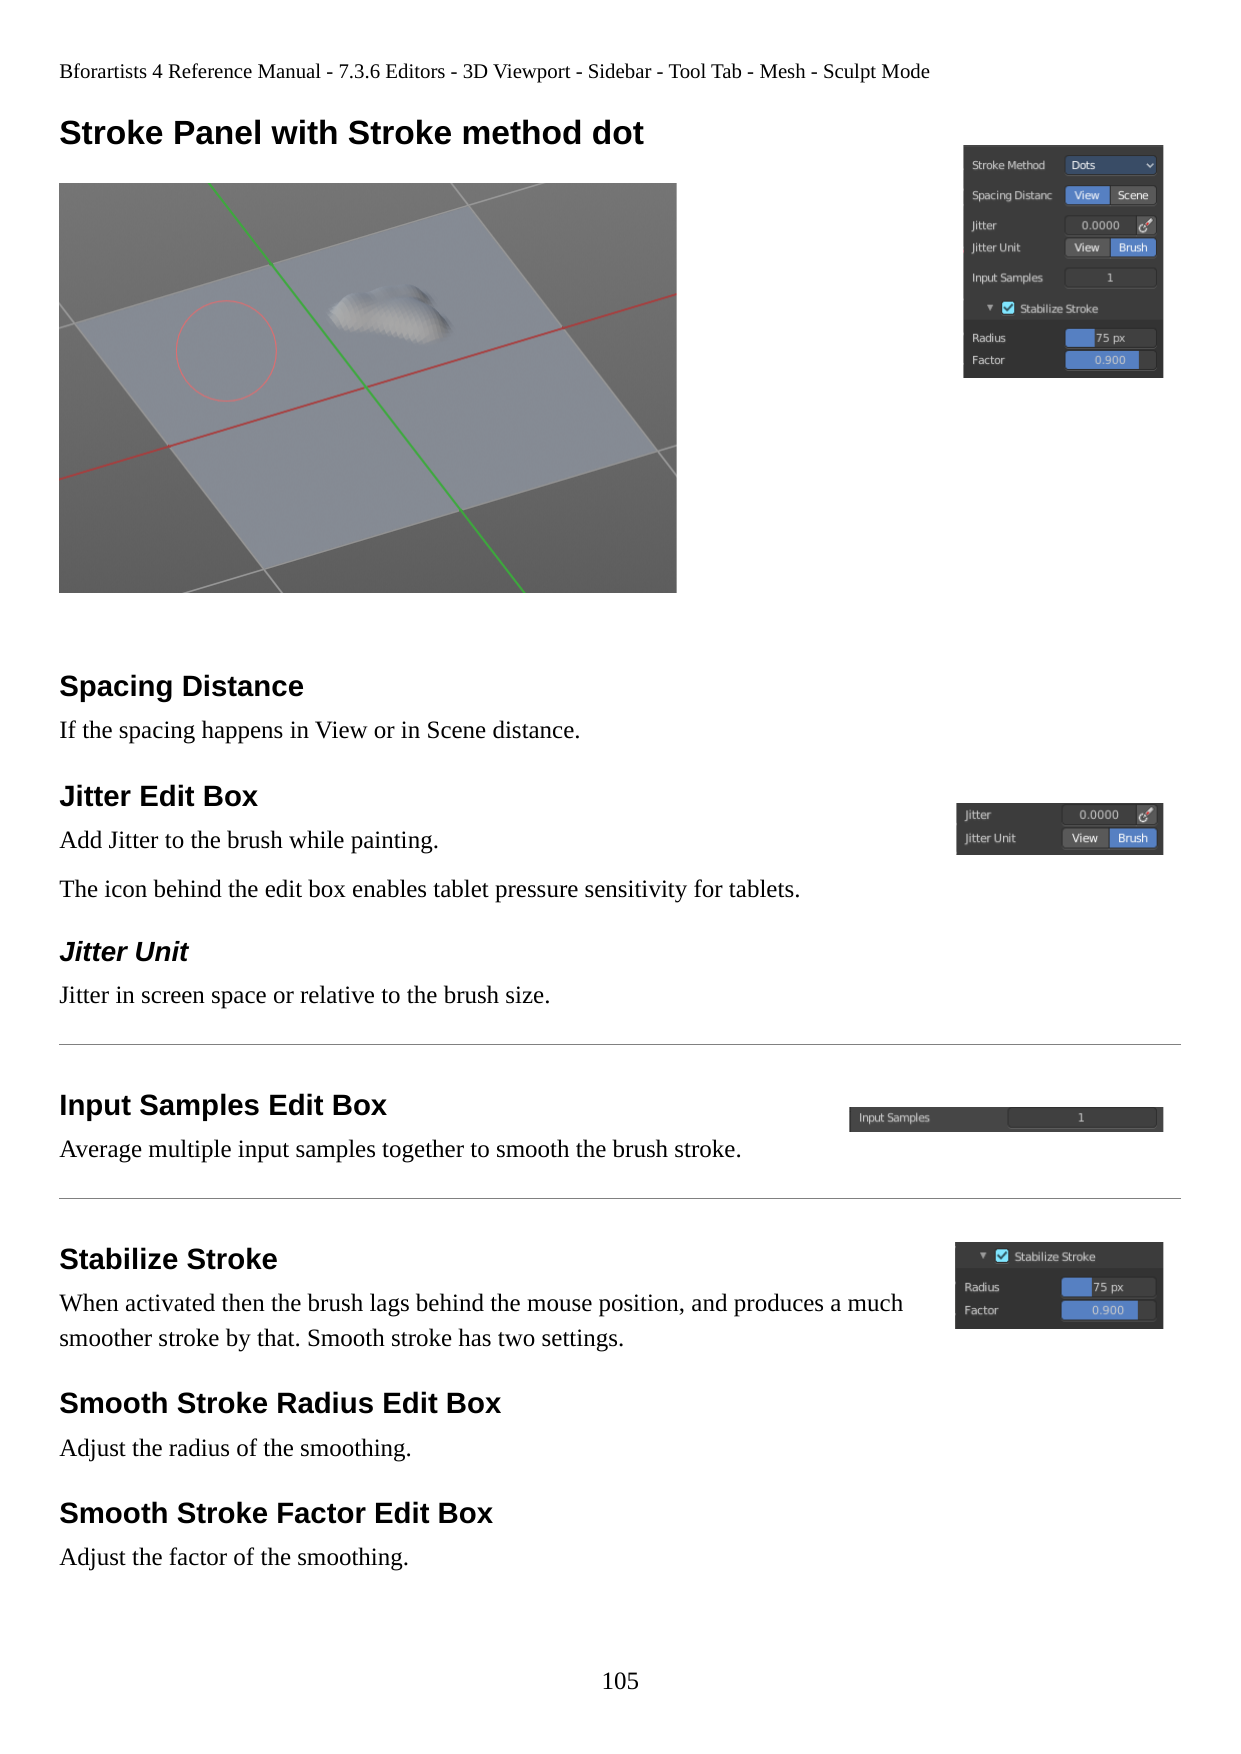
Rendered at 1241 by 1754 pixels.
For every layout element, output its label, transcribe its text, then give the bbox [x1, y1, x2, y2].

text Average multiple input samples together to smooth the brush stroke. [59, 1134, 1181, 1163]
text Adjust the radius of the smoothing. [59, 1433, 1181, 1461]
text The icon behind the edit box enables tablet pressure sensitivity for tablets. [59, 874, 1181, 903]
text When activated then the brush lags behind the mouse position, and produces a much smoother stroke by that. Smooth stroke has two settings. [59, 1288, 1181, 1351]
text Add Jitter to the brush while painting. [59, 825, 956, 854]
text Jitter in screen space or relative to the brush size. [59, 980, 1181, 1009]
picture [955, 1242, 1164, 1329]
subtitle Jitter Unit [59, 936, 1181, 968]
picture [956, 803, 1164, 855]
picture [963, 145, 1164, 378]
subtitle Smooth Stroke Factor Edit Box [59, 1496, 1181, 1530]
subtitle Stabilize Stroke [59, 1242, 955, 1276]
picture [849, 1107, 1164, 1132]
text If the spacing happens in View or in Scene distance. [59, 715, 1181, 744]
subtitle Stroke Panel with Stroke method dot [59, 113, 1181, 151]
subtitle Input Samples Edit Box [59, 1088, 1181, 1122]
subtitle [1164, 1242, 1181, 1276]
subtitle Jitter Edit Box [59, 779, 1181, 813]
text Adjust the factor of the smoothing. [59, 1542, 1181, 1571]
subtitle Spacing Distance [59, 669, 1181, 703]
subtitle Smooth Stroke Radius Edit Box [59, 1386, 1181, 1420]
picture [59, 183, 677, 593]
